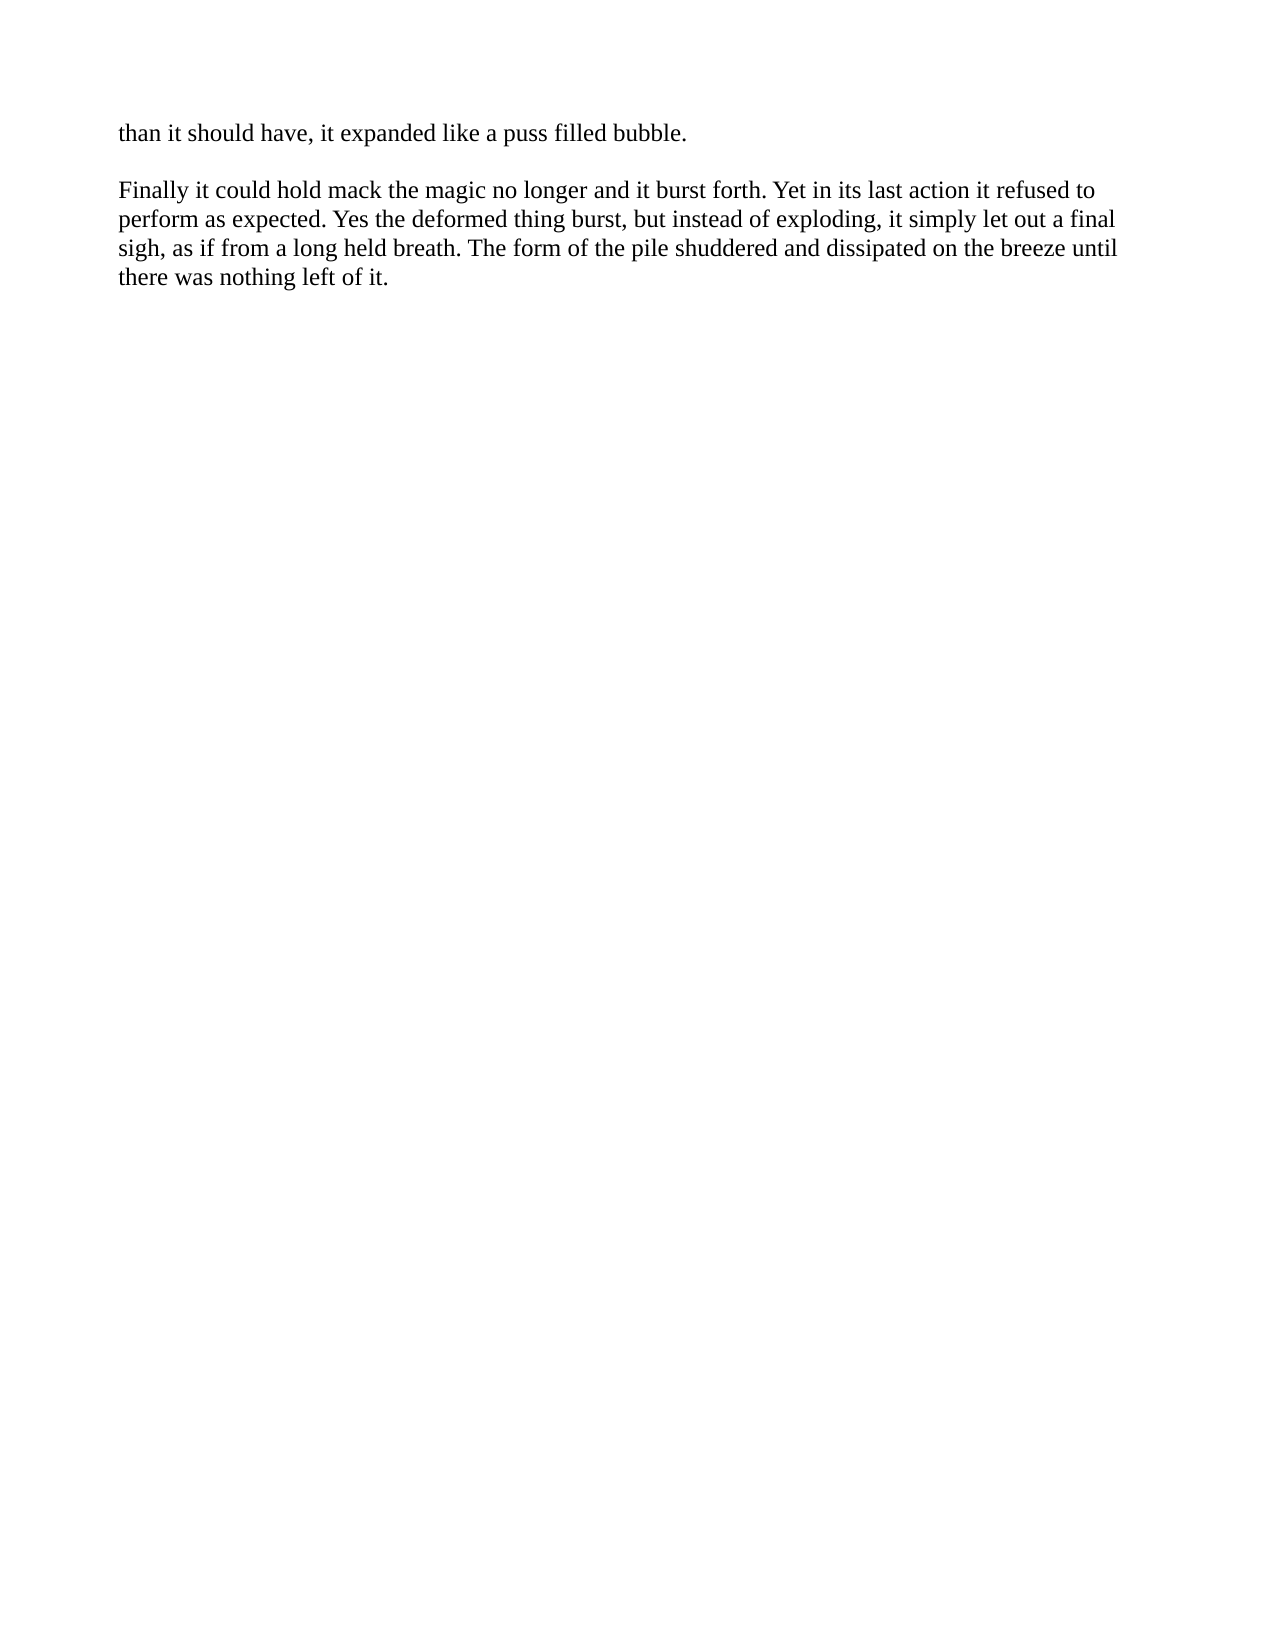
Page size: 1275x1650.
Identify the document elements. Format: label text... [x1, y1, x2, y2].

text Finally it could hold mack the magic no longer and it burst forth. Yet in its last action it refused to perform as expected. Yes the deformed thing burst, but instead of exploding, it simply let out a final sigh, as if from a long held breath. The form of the pile shuddered and dissipated on the breeze until there was nothing left of it. [118, 176, 1157, 291]
text than it should have, it expanded like a puss filled bubble. [118, 118, 1157, 147]
